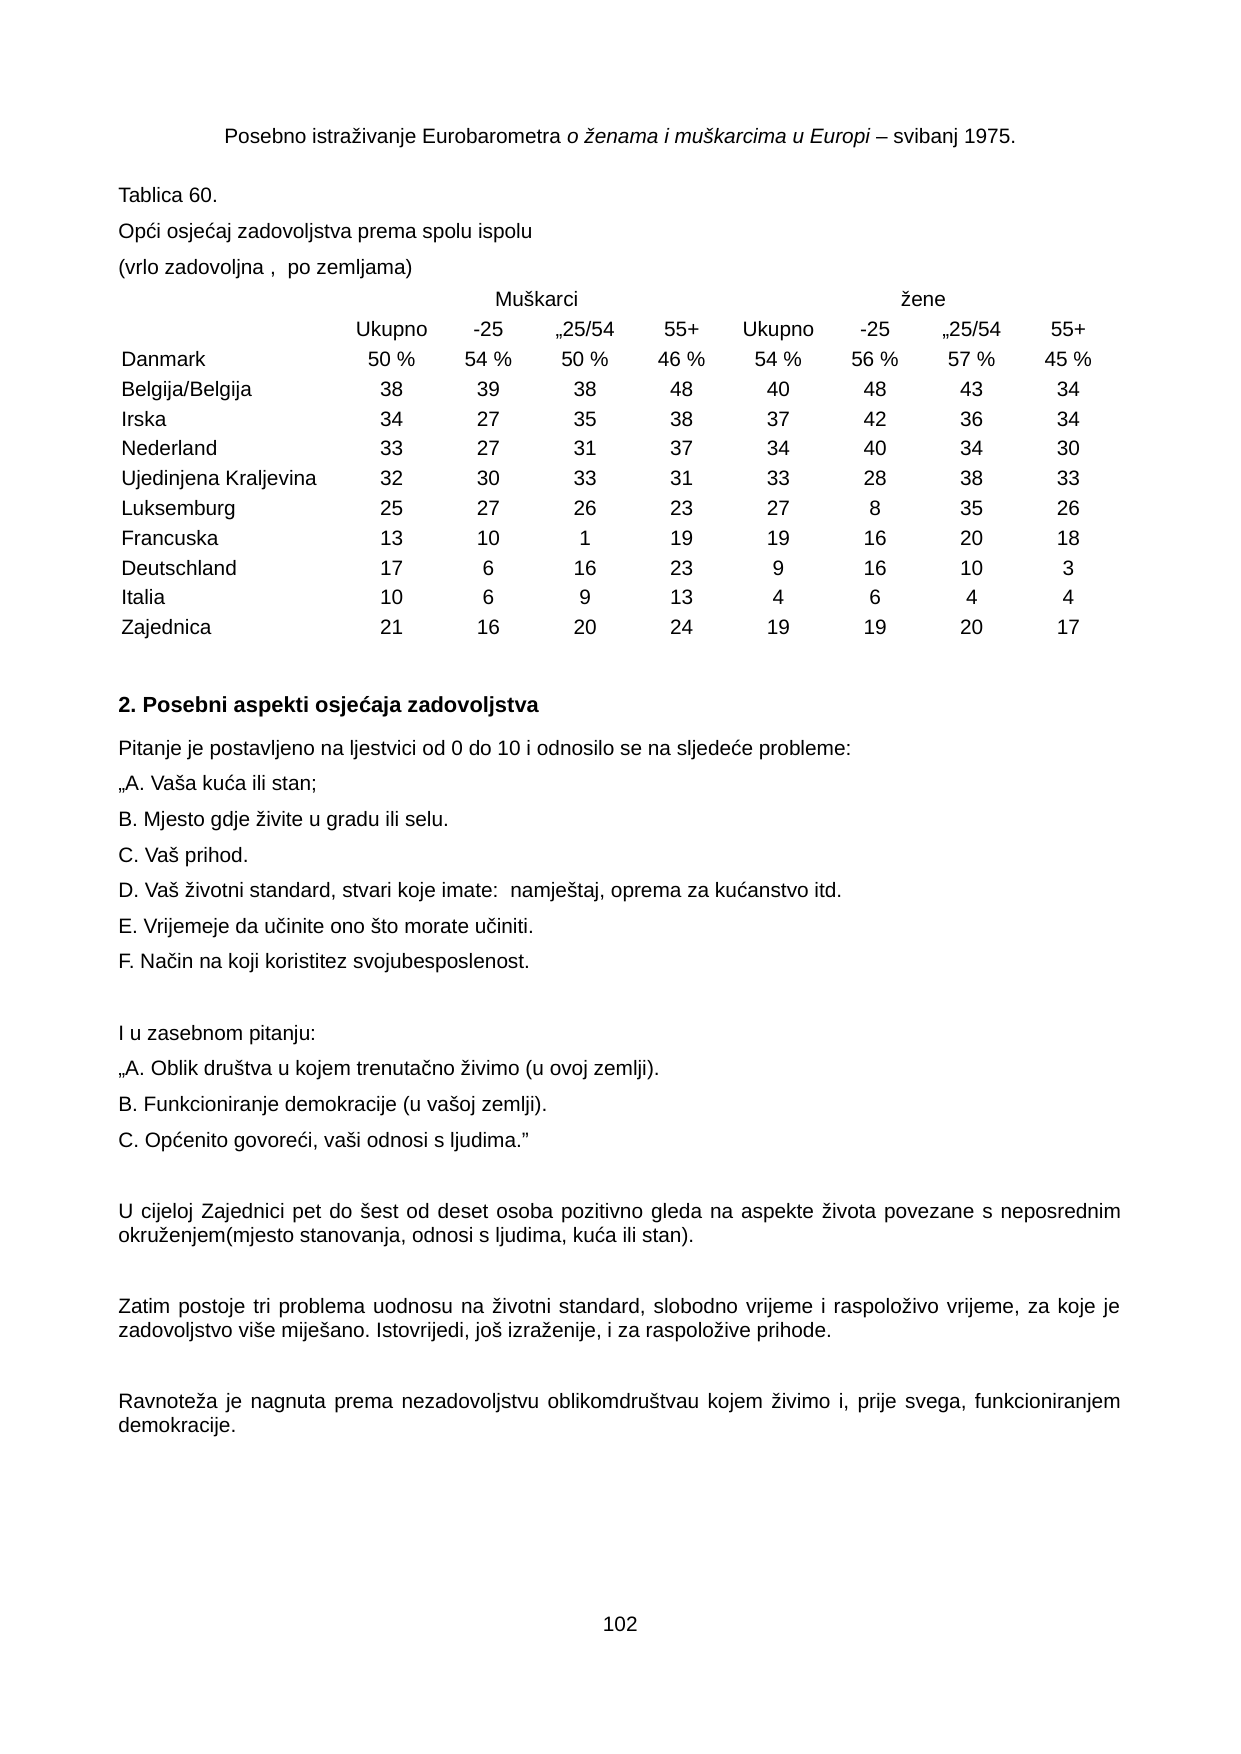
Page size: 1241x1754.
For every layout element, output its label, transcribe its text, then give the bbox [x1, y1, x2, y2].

table_cell 16 [536, 553, 633, 582]
table_cell 36 [923, 404, 1020, 433]
table_cell Ujedinjena Kraljevina [118, 463, 343, 493]
table_cell 39 [440, 374, 536, 403]
text B. Funkcioniranje demokracije (u vašoj zemlji). [118, 1092, 1122, 1116]
text C. Općenito govoreći, vaši odnosi s ljudima.” [118, 1127, 1122, 1151]
table_cell 21 [343, 612, 440, 642]
table_cell 23 [633, 493, 730, 523]
table_cell Ukupno [343, 314, 440, 344]
table_cell 30 [1020, 433, 1116, 463]
table_cell 25 [343, 493, 440, 523]
table_cell 19 [730, 523, 826, 552]
table_cell 35 [536, 404, 633, 433]
table_cell -25 [440, 314, 536, 344]
text „A. Vaša kuća ili stan; [118, 771, 1122, 795]
table_cell 16 [826, 523, 923, 552]
table_header [118, 284, 343, 314]
table_cell 1 [536, 523, 633, 552]
table_cell 19 [730, 612, 826, 642]
table_cell 26 [1020, 493, 1116, 523]
table_cell 33 [536, 463, 633, 493]
table_cell 16 [440, 612, 536, 642]
table_cell 27 [440, 493, 536, 523]
table_cell 3 [1020, 553, 1116, 582]
table_cell 19 [826, 612, 923, 642]
table_cell 17 [343, 553, 440, 582]
table_cell 34 [923, 433, 1020, 463]
table_cell 38 [343, 374, 440, 403]
table_header žene [730, 284, 1116, 314]
table_cell 54 % [730, 344, 826, 374]
text C. Vaš prihod. [118, 842, 1122, 866]
table_cell Belgija/Belgija [118, 374, 343, 403]
table_cell 19 [633, 523, 730, 552]
table_cell 17 [1020, 612, 1116, 642]
table_cell 55+ [633, 314, 730, 344]
table_cell 33 [343, 433, 440, 463]
table_cell 38 [633, 404, 730, 433]
table_cell 48 [826, 374, 923, 403]
subtitle 2. Posebni aspekti osjećaja zadovoljstva [118, 692, 1122, 717]
table_cell 10 [343, 582, 440, 612]
table_cell Francuska [118, 523, 343, 552]
table_cell Ukupno [730, 314, 826, 344]
table_header Muškarci [343, 284, 730, 314]
table_cell 13 [633, 582, 730, 612]
table_cell 27 [440, 404, 536, 433]
table_cell 33 [1020, 463, 1116, 493]
table_cell 16 [826, 553, 923, 582]
text Opći osjećaj zadovoljstva prema spolu ispolu [118, 219, 1122, 243]
text Ravnoteža je nagnuta prema nezadovoljstvu oblikomdruštvau kojem živimo i, prije svega, funkcioniranjem demokracije. [118, 1389, 1122, 1437]
table_cell 34 [343, 404, 440, 433]
table_cell Deutschland [118, 553, 343, 582]
text E. Vrijemeje da učinite ono što morate učiniti. [118, 914, 1122, 938]
table_cell „25/54 [923, 314, 1020, 344]
text Zatim postoje tri problema uodnosu na životni standard, slobodno vrijeme i raspoloživo vrijeme, za koje je zadovoljstvo više miješano. Istovrijedi, još izraženije, i za raspoložive prihode. [118, 1294, 1122, 1342]
table_cell Irska [118, 404, 343, 433]
table_cell 24 [633, 612, 730, 642]
text F. Način na koji koristitez svojubesposlenost. [118, 949, 1122, 973]
table_cell 9 [536, 582, 633, 612]
table_cell 18 [1020, 523, 1116, 552]
table_cell 6 [440, 553, 536, 582]
table_cell 31 [633, 463, 730, 493]
table_cell 23 [633, 553, 730, 582]
table_cell 38 [536, 374, 633, 403]
text „A. Oblik društva u kojem trenutačno živimo (u ovoj zemlji). [118, 1056, 1122, 1080]
table_cell 42 [826, 404, 923, 433]
table_cell 6 [826, 582, 923, 612]
table_cell Luksemburg [118, 493, 343, 523]
table_cell 56 % [826, 344, 923, 374]
table_cell 37 [730, 404, 826, 433]
table_cell 20 [923, 612, 1020, 642]
table_cell [118, 314, 343, 344]
table_cell -25 [826, 314, 923, 344]
table_cell 4 [730, 582, 826, 612]
table_cell 37 [633, 433, 730, 463]
table_cell 10 [440, 523, 536, 552]
table_cell 20 [923, 523, 1020, 552]
table_cell 40 [730, 374, 826, 403]
table_cell Zajednica [118, 612, 343, 642]
table_cell 35 [923, 493, 1020, 523]
table_cell 28 [826, 463, 923, 493]
table_cell 9 [730, 553, 826, 582]
table_cell 30 [440, 463, 536, 493]
text Pitanje je postavljeno na ljestvici od 0 do 10 i odnosilo se na sljedeće probleme: [118, 736, 1122, 759]
table_cell 20 [536, 612, 633, 642]
table_cell 45 % [1020, 344, 1116, 374]
table_cell 27 [730, 493, 826, 523]
table_cell 48 [633, 374, 730, 403]
text Tablica 60. [118, 183, 1122, 207]
table_cell 13 [343, 523, 440, 552]
table_cell 38 [923, 463, 1020, 493]
table_cell 8 [826, 493, 923, 523]
table_cell 57 % [923, 344, 1020, 374]
table_cell 31 [536, 433, 633, 463]
table_cell 32 [343, 463, 440, 493]
table_cell 46 % [633, 344, 730, 374]
table_cell 50 % [536, 344, 633, 374]
text (vrlo zadovoljna , po zemljama) [118, 254, 1122, 278]
table_cell Italia [118, 582, 343, 612]
table_cell 34 [1020, 374, 1116, 403]
table_cell 27 [440, 433, 536, 463]
table_cell 55+ [1020, 314, 1116, 344]
table_cell 4 [1020, 582, 1116, 612]
table_cell 33 [730, 463, 826, 493]
table_cell 6 [440, 582, 536, 612]
text B. Mjesto gdje živite u gradu ili selu. [118, 807, 1122, 831]
text I u zasebnom pitanju: [118, 1021, 1122, 1044]
table_cell 40 [826, 433, 923, 463]
table_cell Nederland [118, 433, 343, 463]
table_cell 10 [923, 553, 1020, 582]
table_cell 50 % [343, 344, 440, 374]
text D. Vaš životni standard, stvari koje imate: namještaj, oprema za kućanstvo itd. [118, 878, 1122, 902]
table_cell 4 [923, 582, 1020, 612]
text U cijeloj Zajednici pet do šest od deset osoba pozitivno gleda na aspekte života povezane s neposrednim okruženjem(mjesto stanovanja, odnosi s ljudima, kuća ili stan). [118, 1199, 1122, 1247]
table_cell 26 [536, 493, 633, 523]
table_cell 43 [923, 374, 1020, 403]
table_cell 34 [1020, 404, 1116, 433]
table_cell 34 [730, 433, 826, 463]
table_cell 54 % [440, 344, 536, 374]
table_cell Danmark [118, 344, 343, 374]
table_cell „25/54 [536, 314, 633, 344]
